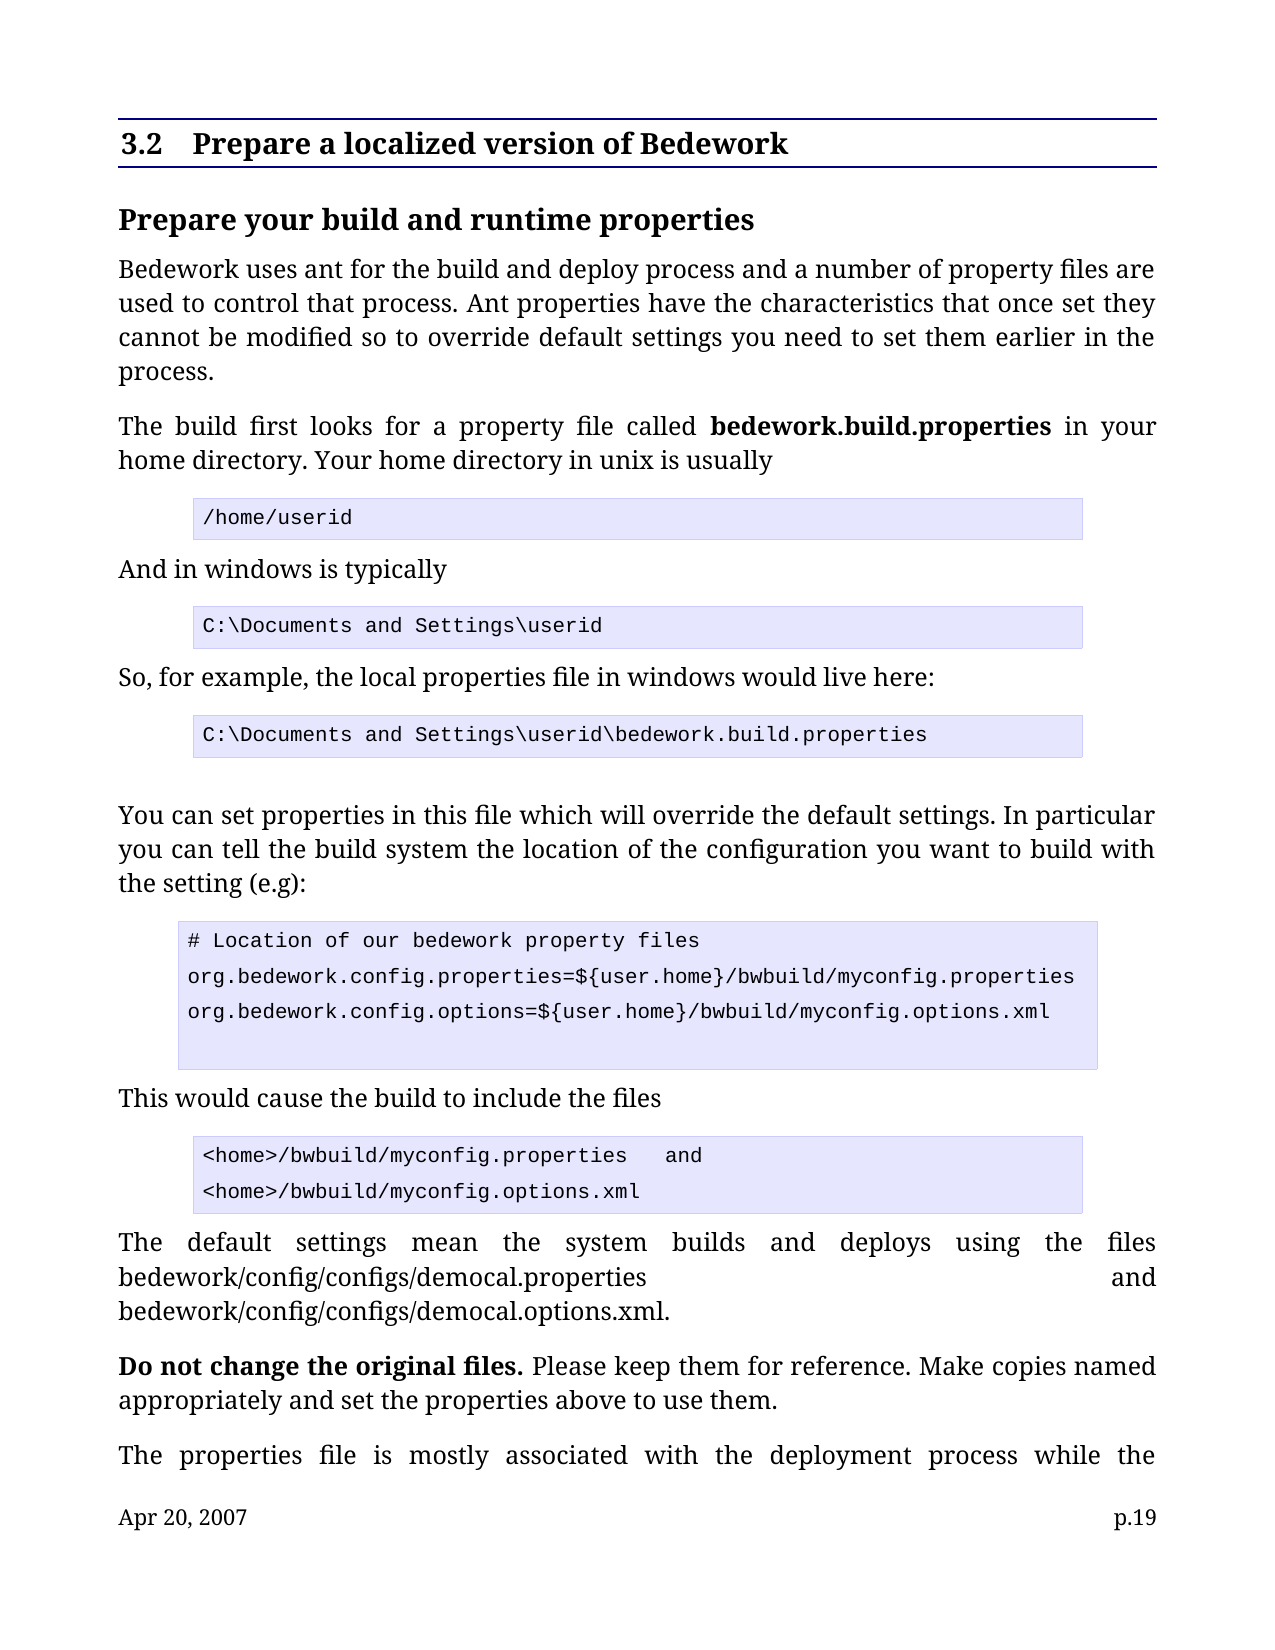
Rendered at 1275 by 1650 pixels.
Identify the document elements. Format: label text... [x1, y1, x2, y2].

text /home/userid [194, 499, 1082, 539]
text <home>/bwbuild/myconfig.properties and [194, 1137, 1082, 1169]
text org.bedework.config.properties=${user.home}/bwbuild/myconfig.properties [179, 957, 1097, 989]
text You can set properties in this file which will override the default settings. In particular you can tell the build system the location of the configuration you want to build with the setting (e.g): [118, 798, 1157, 900]
subtitle Prepare your build and runtime properties [118, 199, 1157, 239]
text The default settings mean the system builds and deploys using the files bedework/config/configs/democal.properties and bedework/config/configs/democal.options.xml. [118, 1225, 1157, 1327]
text Do not change the original files. Please keep them for reference. Make copies named appropriately and set the properties above to use them. [118, 1348, 1157, 1416]
text So, for example, the local properties file in windows would live here: [118, 660, 1157, 694]
text Bedework uses ant for the build and deploy process and a number of property files are used to control that process. Ant properties have the characteristics that once set they cannot be modified so to override default settings you need to set them earlier in the process. [118, 251, 1157, 387]
text org.bedework.config.options=${user.home}/bwbuild/myconfig.options.xml [179, 992, 1097, 1025]
text The build first looks for a property file called bedework.build.properties in your home directory. Your home directory in unix is usually [118, 408, 1157, 477]
text C:\Documents and Settings\userid [194, 607, 1082, 648]
subtitle Prepare a localized version of Bedework [118, 120, 1157, 166]
text This would cause the build to include the files [118, 1081, 1157, 1115]
text # Location of our bedework property files [179, 922, 1097, 954]
text C:\Documents and Settings\userid\bedework.build.properties [194, 716, 1082, 757]
text <home>/bwbuild/myconfig.options.xml [194, 1172, 1082, 1213]
text The properties file is mostly associated with the deployment process while the [118, 1437, 1157, 1472]
text And in windows is typically [118, 551, 1157, 585]
